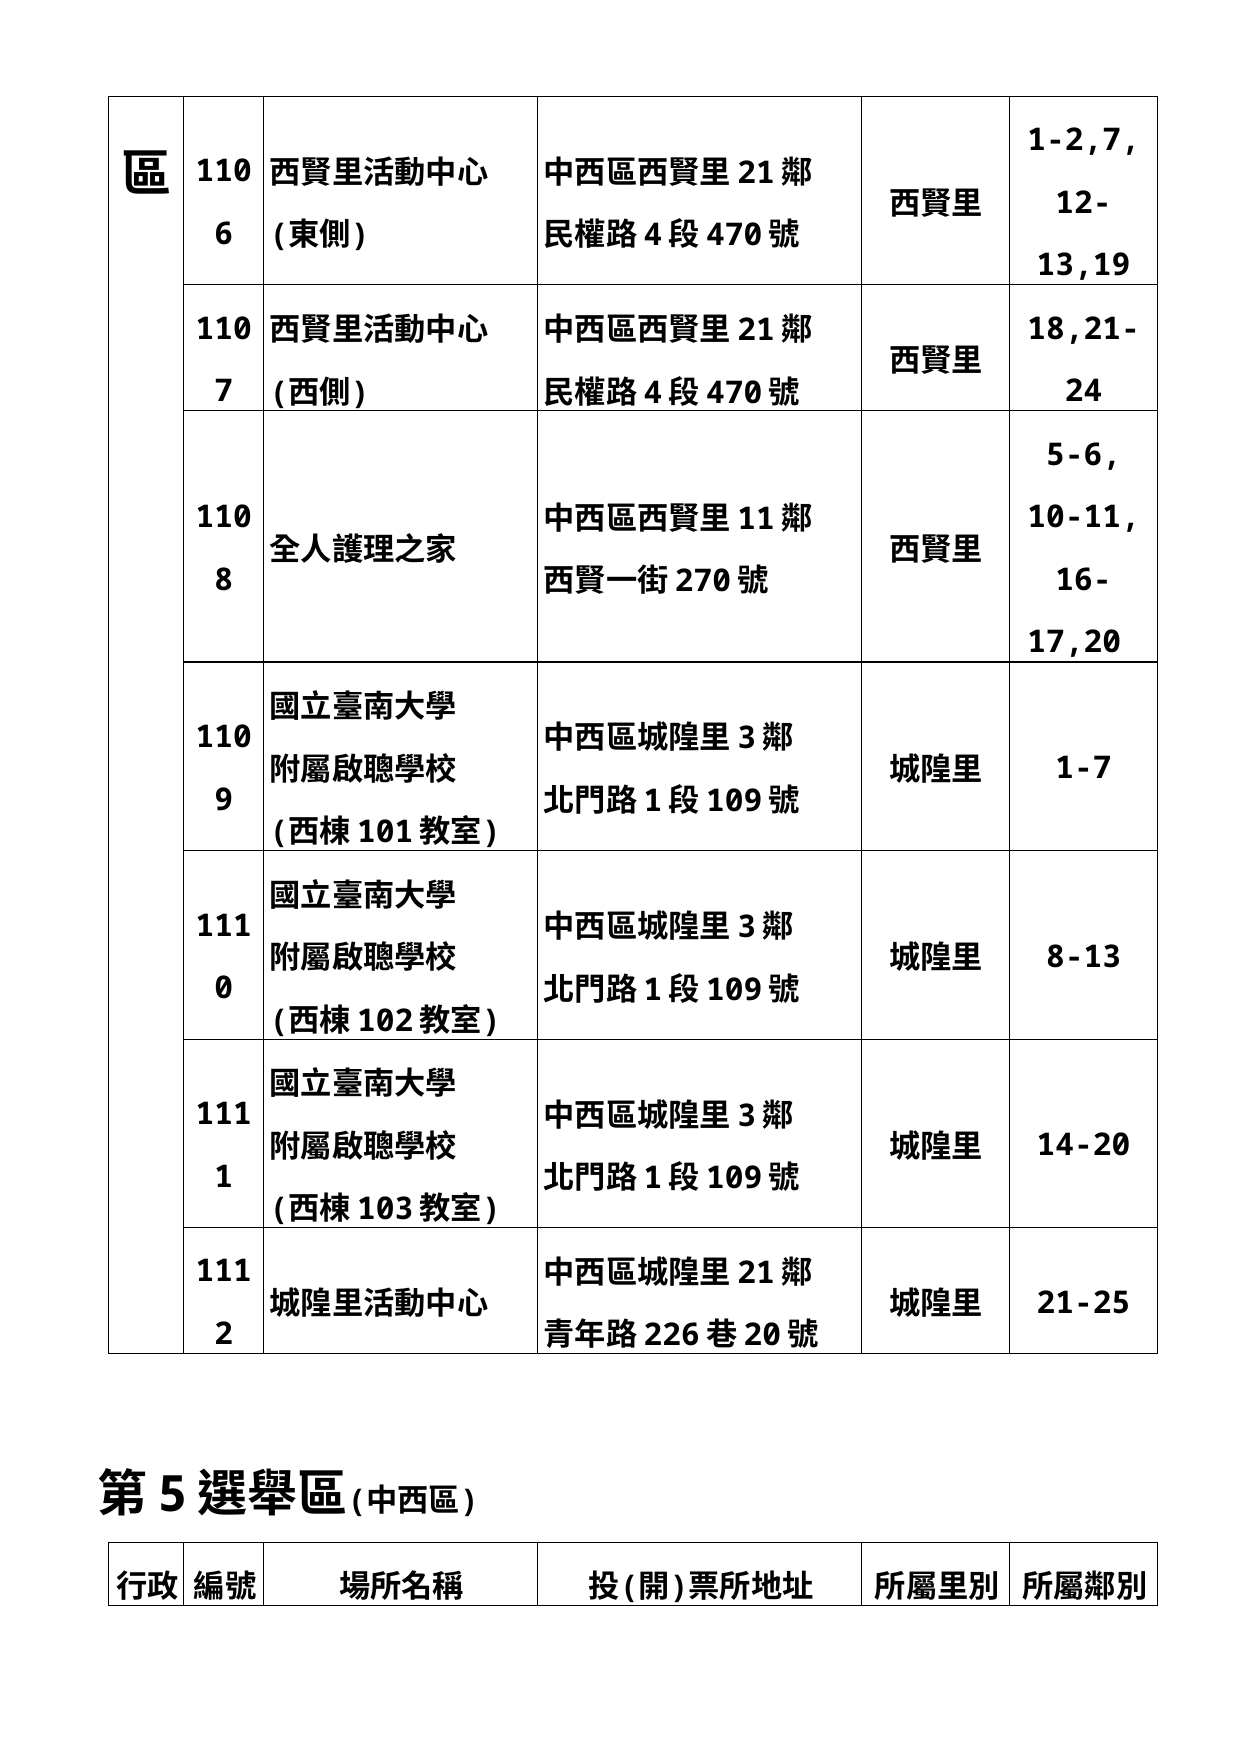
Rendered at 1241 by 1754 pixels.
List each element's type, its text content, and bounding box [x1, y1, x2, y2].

table_cell 5-6, 10-11, 16-17,20 [1010, 411, 1157, 661]
table_cell 中西區城隍里3鄰 北門路1段109號 [538, 851, 861, 1038]
table_cell 1108 [184, 411, 263, 661]
table_cell 中西區西賢里21鄰 民權路4段470號 [538, 97, 861, 284]
text 第5選舉區(中西區) [97, 1417, 1161, 1542]
table_cell 城隍里 [862, 1040, 1009, 1227]
table_cell 區 [109, 97, 183, 1353]
table_cell 18,21-24 [1010, 285, 1157, 410]
table_cell 全人護理之家 [264, 411, 537, 661]
table_cell 中西區城隍里3鄰 北門路1段109號 [538, 1040, 861, 1227]
table_cell 城隍里 [862, 1228, 1009, 1353]
table_header 所屬里別 [862, 1543, 1009, 1605]
table_cell 城隍里 [862, 663, 1009, 850]
table_cell 城隍里 [862, 851, 1009, 1038]
table_cell 1-7 [1010, 663, 1157, 850]
table_header 所屬鄰別 [1010, 1543, 1157, 1605]
table_cell 21-25 [1010, 1228, 1157, 1353]
table_cell 1109 [184, 663, 263, 850]
table_header 場所名稱 [264, 1543, 537, 1605]
table_cell 城隍里活動中心 [264, 1228, 537, 1353]
table_cell 西賢里 [862, 97, 1009, 284]
table_cell 西賢里活動中心(東側) [264, 97, 537, 284]
table_header 投(開)票所地址 [538, 1543, 861, 1605]
table_cell 中西區城隍里3鄰 北門路1段109號 [538, 663, 861, 850]
table_cell 國立臺南大學 附屬啟聰學校 (西棟103教室) [264, 1040, 537, 1227]
table_cell 1111 [184, 1040, 263, 1227]
table_cell 國立臺南大學 附屬啟聰學校 (西棟102教室) [264, 851, 537, 1038]
table_cell 1110 [184, 851, 263, 1038]
table_cell 1107 [184, 285, 263, 410]
table_cell 西賢里活動中心(西側) [264, 285, 537, 410]
table_cell 1112 [184, 1228, 263, 1353]
table_cell 1-2,7, 12-13,19 [1010, 97, 1157, 284]
table_cell 14-20 [1010, 1040, 1157, 1227]
table_cell 中西區城隍里21鄰 青年路226巷20號 [538, 1228, 861, 1353]
table_cell 8-13 [1010, 851, 1157, 1038]
table_cell 中西區西賢里21鄰 民權路4段470號 [538, 285, 861, 410]
table_cell 1106 [184, 97, 263, 284]
table_cell 西賢里 [862, 411, 1009, 661]
table_cell 中西區西賢里11鄰 西賢一街270號 [538, 411, 861, 661]
table_header 編號 [184, 1543, 263, 1605]
table_cell 西賢里 [862, 285, 1009, 410]
table_cell 國立臺南大學 附屬啟聰學校 (西棟101教室) [264, 663, 537, 850]
table_header 行政 [109, 1543, 183, 1605]
